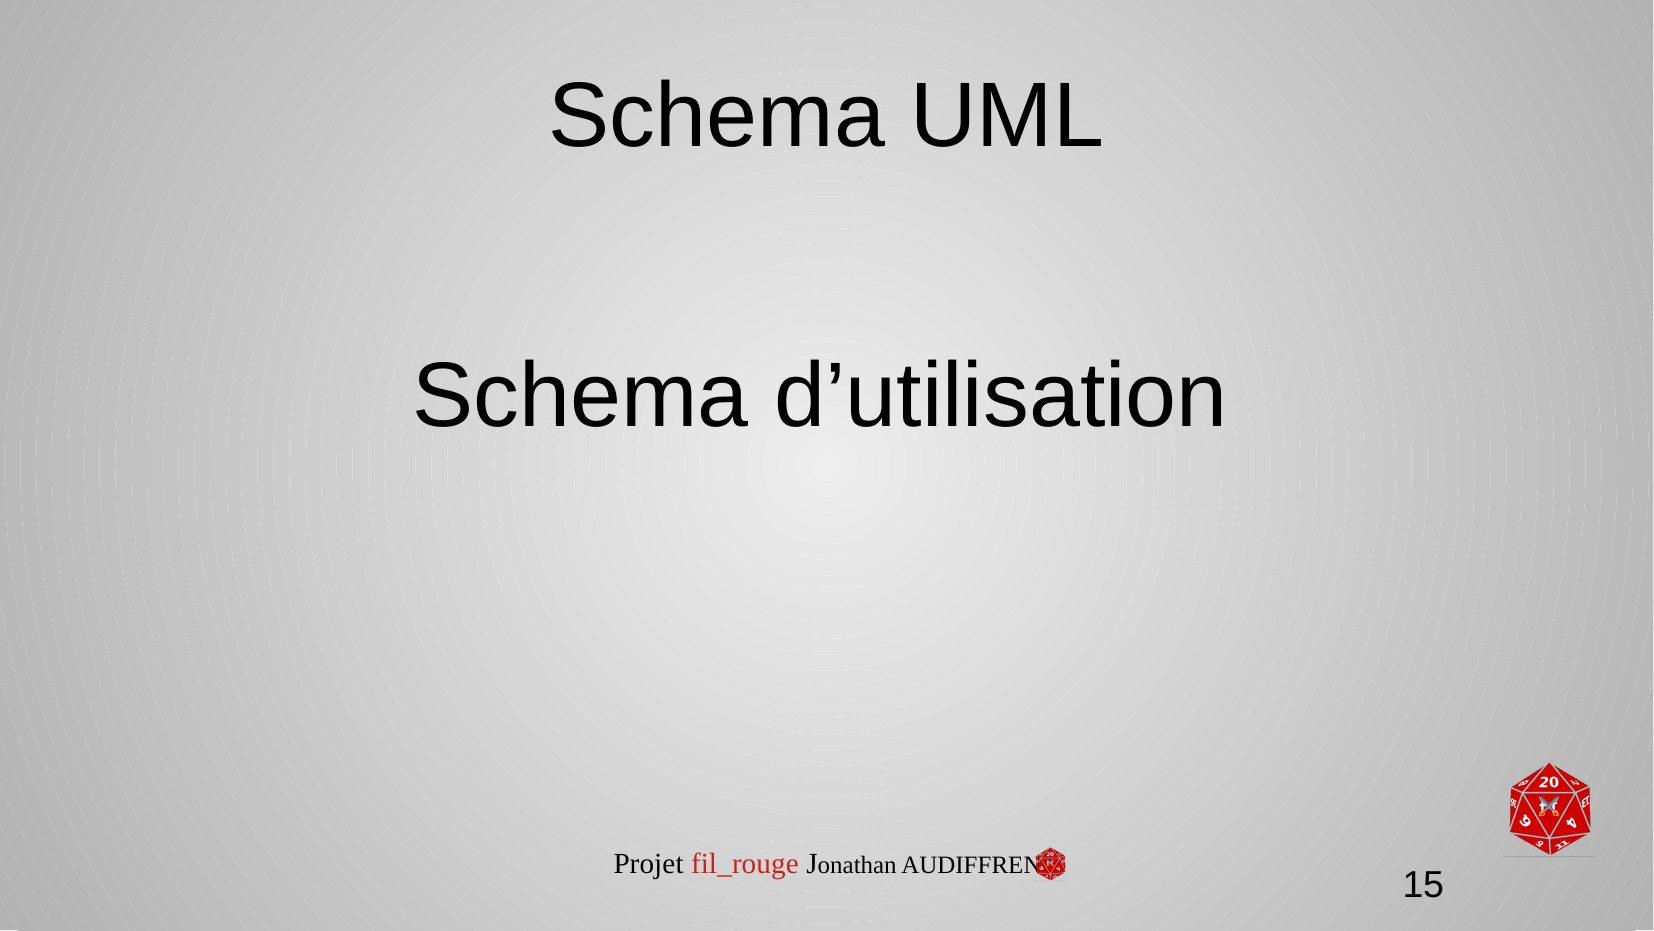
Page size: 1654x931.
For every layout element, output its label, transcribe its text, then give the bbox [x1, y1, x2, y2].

picture [1502, 762, 1595, 857]
title Schema d’utilisation [76, 317, 1565, 473]
title Schema UML [82, 37, 1571, 193]
picture [1033, 847, 1067, 881]
